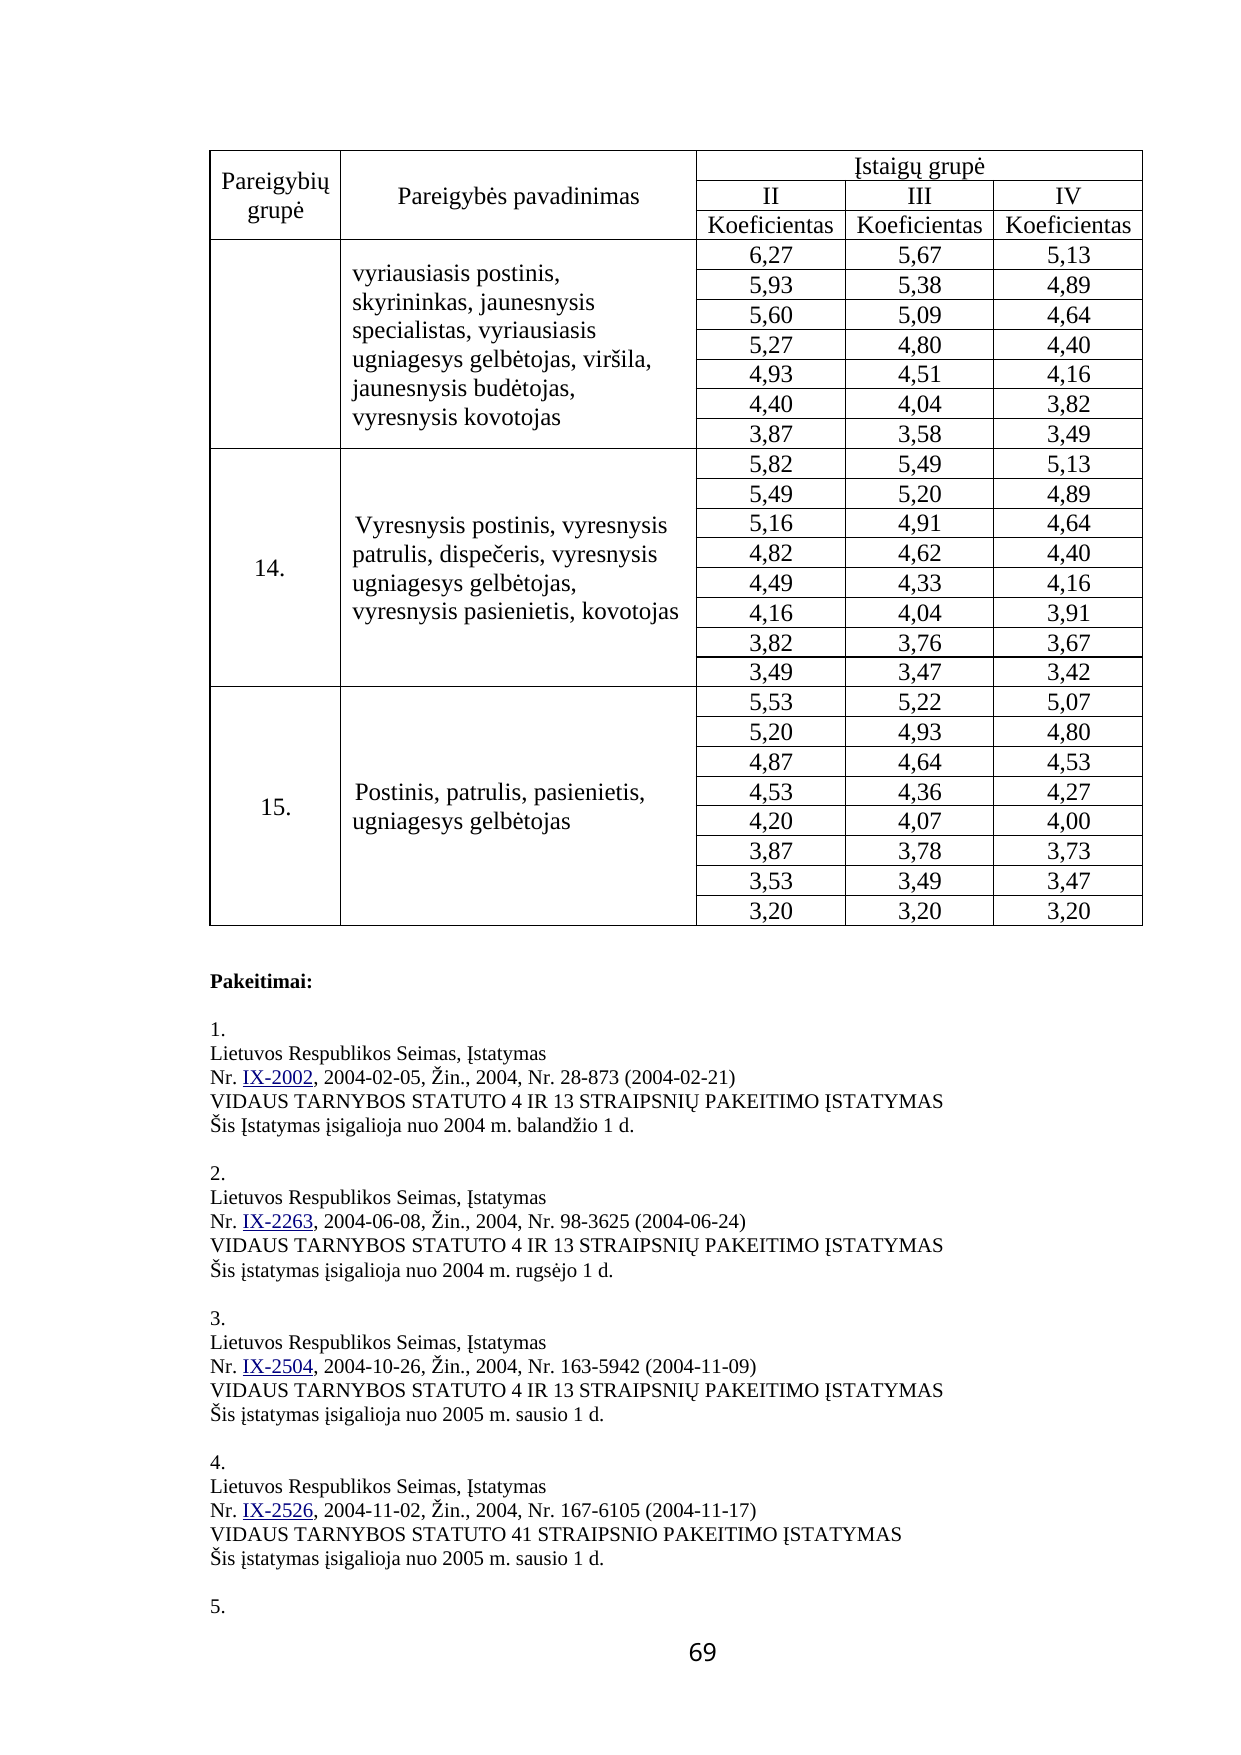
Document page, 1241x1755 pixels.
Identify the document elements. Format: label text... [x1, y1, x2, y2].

table_cell vyriausiasis postinis, skyrininkas, jaunesnysis specialistas, vyriausiasis ugniagesys gelbėtojas, viršila, jaunesnysis budėtojas, vyresnysis kovotojas [341, 240, 696, 448]
table_cell Koeficientas [697, 211, 845, 239]
table_cell 4,89 [994, 270, 1142, 299]
text 5. [210, 1594, 1120, 1618]
table_cell 4,53 [697, 777, 845, 805]
table_cell 4,40 [994, 330, 1142, 358]
table_cell 5,13 [994, 449, 1142, 478]
table_cell 6,27 [697, 240, 845, 269]
table_cell Vyresnysis postinis, vyresnysis patrulis, dispečeris, vyresnysis ugniagesys gelbėtojas, vyresnysis pasienietis, kovotojas [341, 449, 696, 686]
table_cell 5,13 [994, 240, 1142, 269]
table_cell 4,20 [697, 806, 845, 835]
table_cell 4,93 [846, 717, 993, 746]
table_cell 4,33 [846, 568, 993, 597]
table_cell 5,20 [846, 479, 993, 507]
table_cell 5,22 [846, 687, 993, 716]
text 3. [210, 1306, 1120, 1330]
table_cell 4,07 [846, 806, 993, 835]
table_cell 5,07 [994, 687, 1142, 716]
table_cell IV [994, 181, 1142, 209]
table_cell 4,49 [697, 568, 845, 597]
table_cell 4,82 [697, 538, 845, 567]
table_header Įstaigų grupė [697, 151, 1142, 180]
table_cell 3,47 [994, 866, 1142, 895]
table_cell 5,82 [697, 449, 845, 478]
table_cell 5,49 [697, 479, 845, 507]
table_cell 4,16 [697, 598, 845, 627]
table_cell 4,00 [994, 806, 1142, 835]
text Šis Įstatymas įsigalioja nuo 2004 m. balandžio 1 d. [210, 1113, 1120, 1137]
table_cell 3,76 [846, 628, 993, 656]
text Nr. IX-2526, 2004-11-02, Žin., 2004, Nr. 167-6105 (2004-11-17) [210, 1498, 1120, 1522]
table_cell III [846, 181, 993, 209]
table_cell 3,82 [697, 628, 845, 656]
text Lietuvos Respublikos Seimas, Įstatymas [210, 1185, 1120, 1209]
table_cell 4,80 [994, 717, 1142, 746]
text Pakeitimai: [210, 969, 1120, 993]
table_cell 5,27 [697, 330, 845, 358]
table_cell 5,49 [846, 449, 993, 478]
table_cell 3,67 [994, 628, 1142, 656]
table_cell 4,27 [994, 777, 1142, 805]
table_cell 3,87 [697, 419, 845, 448]
table_cell 4,64 [846, 747, 993, 776]
table_cell 5,16 [697, 509, 845, 537]
table_cell 3,58 [846, 419, 993, 448]
text Lietuvos Respublikos Seimas, Įstatymas [210, 1041, 1120, 1065]
table_header Pareigybės pavadinimas [341, 151, 696, 239]
table_cell Postinis, patrulis, pasienietis, ugniagesys gelbėtojas [341, 687, 696, 924]
table_cell 4,53 [994, 747, 1142, 776]
table_cell Koeficientas [846, 211, 993, 239]
table_cell 4,89 [994, 479, 1142, 507]
table_cell 4,91 [846, 509, 993, 537]
table_cell 3,47 [846, 658, 993, 686]
text Nr. IX-2002, 2004-02-05, Žin., 2004, Nr. 28-873 (2004-02-21) [210, 1065, 1120, 1089]
text Lietuvos Respublikos Seimas, Įstatymas [210, 1474, 1120, 1498]
text Šis įstatymas įsigalioja nuo 2004 m. rugsėjo 1 d. [210, 1257, 1120, 1282]
text VIDAUS TARNYBOS STATUTO 41 STRAIPSNIO PAKEITIMO ĮSTATYMAS [210, 1522, 1120, 1546]
table_cell Koeficientas [994, 211, 1142, 239]
table_cell 5,93 [697, 270, 845, 299]
table_cell 5,20 [697, 717, 845, 746]
table_cell 14. [211, 449, 340, 686]
table_cell [211, 240, 340, 448]
text Nr. IX-2504, 2004-10-26, Žin., 2004, Nr. 163-5942 (2004-11-09) [210, 1354, 1120, 1378]
table_cell 5,38 [846, 270, 993, 299]
table_cell 3,53 [697, 866, 845, 895]
table_cell 4,80 [846, 330, 993, 358]
table_cell 3,78 [846, 836, 993, 865]
table_cell 4,93 [697, 360, 845, 388]
table_cell 3,91 [994, 598, 1142, 627]
table_cell 3,73 [994, 836, 1142, 865]
table_cell 3,82 [994, 389, 1142, 418]
table_cell II [697, 181, 845, 209]
table_cell 3,20 [994, 896, 1142, 924]
table_header Pareigybių grupė [211, 151, 340, 239]
table_cell 4,62 [846, 538, 993, 567]
text VIDAUS TARNYBOS STATUTO 4 IR 13 STRAIPSNIŲ PAKEITIMO ĮSTATYMAS [210, 1378, 1120, 1402]
table_cell 4,51 [846, 360, 993, 388]
text 4. [210, 1450, 1120, 1474]
text Šis įstatymas įsigalioja nuo 2005 m. sausio 1 d. [210, 1402, 1120, 1426]
table_cell 3,49 [994, 419, 1142, 448]
table_cell 4,40 [697, 389, 845, 418]
table_cell 3,87 [697, 836, 845, 865]
table_cell 5,67 [846, 240, 993, 269]
table_cell 4,16 [994, 360, 1142, 388]
table_cell 3,42 [994, 658, 1142, 686]
table_cell 5,09 [846, 300, 993, 329]
table_cell 4,36 [846, 777, 993, 805]
text 1. [210, 1017, 1120, 1041]
table_cell 4,04 [846, 389, 993, 418]
text Nr. IX-2263, 2004-06-08, Žin., 2004, Nr. 98-3625 (2004-06-24) [210, 1209, 1120, 1233]
text VIDAUS TARNYBOS STATUTO 4 IR 13 STRAIPSNIŲ PAKEITIMO ĮSTATYMAS [210, 1089, 1120, 1113]
table_cell 4,16 [994, 568, 1142, 597]
table_cell 4,64 [994, 300, 1142, 329]
table_cell 4,64 [994, 509, 1142, 537]
table_cell 3,20 [697, 896, 845, 924]
table_cell 4,04 [846, 598, 993, 627]
table_cell 3,49 [697, 658, 845, 686]
text 2. [210, 1161, 1120, 1185]
text Lietuvos Respublikos Seimas, Įstatymas [210, 1330, 1120, 1354]
table_cell 4,87 [697, 747, 845, 776]
table_cell 3,49 [846, 866, 993, 895]
table_cell 5,60 [697, 300, 845, 329]
text Šis įstatymas įsigalioja nuo 2005 m. sausio 1 d. [210, 1546, 1120, 1570]
table_cell 3,20 [846, 896, 993, 924]
text VIDAUS TARNYBOS STATUTO 4 IR 13 STRAIPSNIŲ PAKEITIMO ĮSTATYMAS [210, 1233, 1120, 1257]
table_cell 5,53 [697, 687, 845, 716]
table_cell 4,40 [994, 538, 1142, 567]
table_cell 15. [211, 687, 340, 924]
